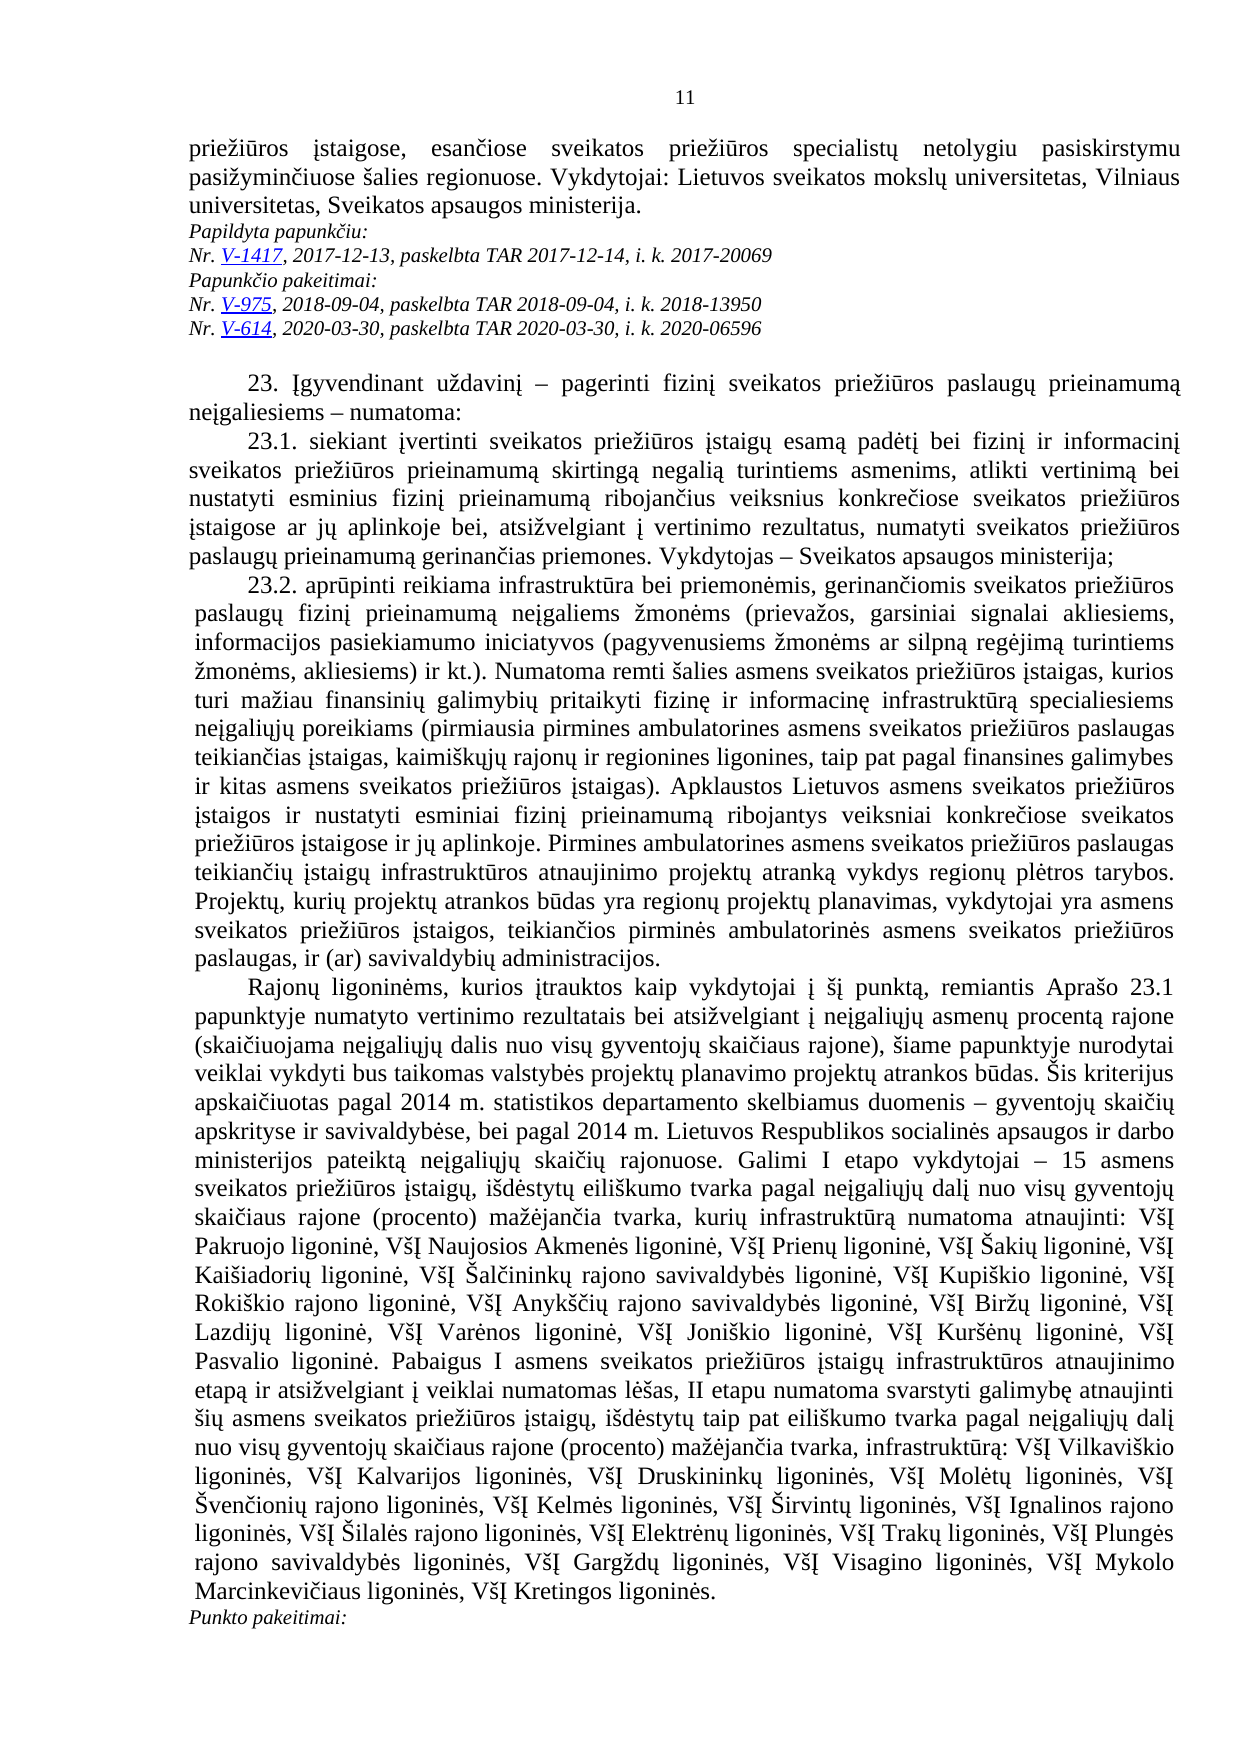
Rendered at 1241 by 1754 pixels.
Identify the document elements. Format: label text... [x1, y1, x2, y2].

text Nr. V-1417, 2017-12-13, paskelbta TAR 2017-12-14, i. k. 2017-20069 [188, 243, 1181, 267]
text 23. Įgyvendinant uždavinį – pagerinti fizinį sveikatos priežiūros paslaugų prieinamumą neįgaliesiems – numatoma: [188, 368, 1181, 426]
text priežiūros įstaigose, esančiose sveikatos priežiūros specialistų netolygiu pasiskirstymu pasižyminčiuose šalies regionuose. Vykdytojai: Lietuvos sveikatos mokslų universitetas, Vilniaus universitetas, Sveikatos apsaugos ministerija. [188, 133, 1181, 219]
text Punkto pakeitimai: [188, 1605, 1181, 1629]
text 23.1. siekiant įvertinti sveikatos priežiūros įstaigų esamą padėtį bei fizinį ir informacinį sveikatos priežiūros prieinamumą skirtingą negalią turintiems asmenims, atlikti vertinimą bei nustatyti esminius fizinį prieinamumą ribojančius veiksnius konkrečiose sveikatos priežiūros įstaigose ar jų aplinkoje bei, atsižvelgiant į vertinimo rezultatus, numatyti sveikatos priežiūros paslaugų prieinamumą gerinančias priemones. Vykdytojas – Sveikatos apsaugos ministerija; [188, 426, 1181, 570]
text Papunkčio pakeitimai: [188, 267, 1181, 292]
text Nr. V-975, 2018-09-04, paskelbta TAR 2018-09-04, i. k. 2018-13950 [188, 292, 1181, 316]
text 23.2. aprūpinti reikiama infrastruktūra bei priemonėmis, gerinančiomis sveikatos priežiūros paslaugų fizinį prieinamumą neįgaliems žmonėms (prievažos, garsiniai signalai akliesiems, informacijos pasiekiamumo iniciatyvos (pagyvenusiems žmonėms ar silpną regėjimą turintiems žmonėms, akliesiems) ir kt.). Numatoma remti šalies asmens sveikatos priežiūros įstaigas, kurios turi mažiau finansinių galimybių pritaikyti fizinę ir informacinę infrastruktūrą specialiesiems neįgaliųjų poreikiams (pirmiausia pirmines ambulatorines asmens sveikatos priežiūros paslaugas teikiančias įstaigas, kaimiškųjų rajonų ir regionines ligonines, taip pat pagal finansines galimybes ir kitas asmens sveikatos priežiūros įstaigas). Apklaustos Lietuvos asmens sveikatos priežiūros įstaigos ir nustatyti esminiai fizinį prieinamumą ribojantys veiksniai konkrečiose sveikatos priežiūros įstaigose ir jų aplinkoje. Pirmines ambulatorines asmens sveikatos priežiūros paslaugas teikiančių įstaigų infrastruktūros atnaujinimo projektų atranką vykdys regionų plėtros tarybos. Projektų, kurių projektų atrankos būdas yra regionų projektų planavimas, vykdytojai yra asmens sveikatos priežiūros įstaigos, teikiančios pirminės ambulatorinės asmens sveikatos priežiūros paslaugas, ir (ar) savivaldybių administracijos. [194, 570, 1175, 972]
text Papildyta papunkčiu: [188, 219, 1181, 243]
text Nr. V-614, 2020-03-30, paskelbta TAR 2020-03-30, i. k. 2020-06596 [188, 316, 1181, 340]
text Rajonų ligoninėms, kurios įtrauktos kaip vykdytojai į šį punktą, remiantis Aprašo 23.1 papunktyje numatyto vertinimo rezultatais bei atsižvelgiant į neįgaliųjų asmenų procentą rajone (skaičiuojama neįgaliųjų dalis nuo visų gyventojų skaičiaus rajone), šiame papunktyje nurodytai veiklai vykdyti bus taikomas valstybės projektų planavimo projektų atrankos būdas. Šis kriterijus apskaičiuotas pagal 2014 m. statistikos departamento skelbiamus duomenis – gyventojų skaičių apskrityse ir savivaldybėse, bei pagal 2014 m. Lietuvos Respublikos socialinės apsaugos ir darbo ministerijos pateiktą neįgaliųjų skaičių rajonuose. Galimi I etapo vykdytojai – 15 asmens sveikatos priežiūros įstaigų, išdėstytų eiliškumo tvarka pagal neįgaliųjų dalį nuo visų gyventojų skaičiaus rajone (procento) mažėjančia tvarka, kurių infrastruktūrą numatoma atnaujinti: VšĮ Pakruojo ligoninė, VšĮ Naujosios Akmenės ligoninė, VšĮ Prienų ligoninė, VšĮ Šakių ligoninė, VšĮ Kaišiadorių ligoninė, VšĮ Šalčininkų rajono savivaldybės ligoninė, VšĮ Kupiškio ligoninė, VšĮ Rokiškio rajono ligoninė, VšĮ Anykščių rajono savivaldybės ligoninė, VšĮ Biržų ligoninė, VšĮ Lazdijų ligoninė, VšĮ Varėnos ligoninė, VšĮ Joniškio ligoninė, VšĮ Kuršėnų ligoninė, VšĮ Pasvalio ligoninė. Pabaigus I asmens sveikatos priežiūros įstaigų infrastruktūros atnaujinimo etapą ir atsižvelgiant į veiklai numatomas lėšas, II etapu numatoma svarstyti galimybę atnaujinti šių asmens sveikatos priežiūros įstaigų, išdėstytų taip pat eiliškumo tvarka pagal neįgaliųjų dalį nuo visų gyventojų skaičiaus rajone (procento) mažėjančia tvarka, infrastruktūrą: VšĮ Vilkaviškio ligoninės, VšĮ Kalvarijos ligoninės, VšĮ Druskininkų ligoninės, VšĮ Molėtų ligoninės, VšĮ Švenčionių rajono ligoninės, VšĮ Kelmės ligoninės, VšĮ Širvintų ligoninės, VšĮ Ignalinos rajono ligoninės, VšĮ Šilalės rajono ligoninės, VšĮ Elektrėnų ligoninės, VšĮ Trakų ligoninės, VšĮ Plungės rajono savivaldybės ligoninės, VšĮ Gargždų ligoninės, VšĮ Visagino ligoninės, VšĮ Mykolo Marcinkevičiaus ligoninės, VšĮ Kretingos ligoninės. [194, 972, 1175, 1605]
